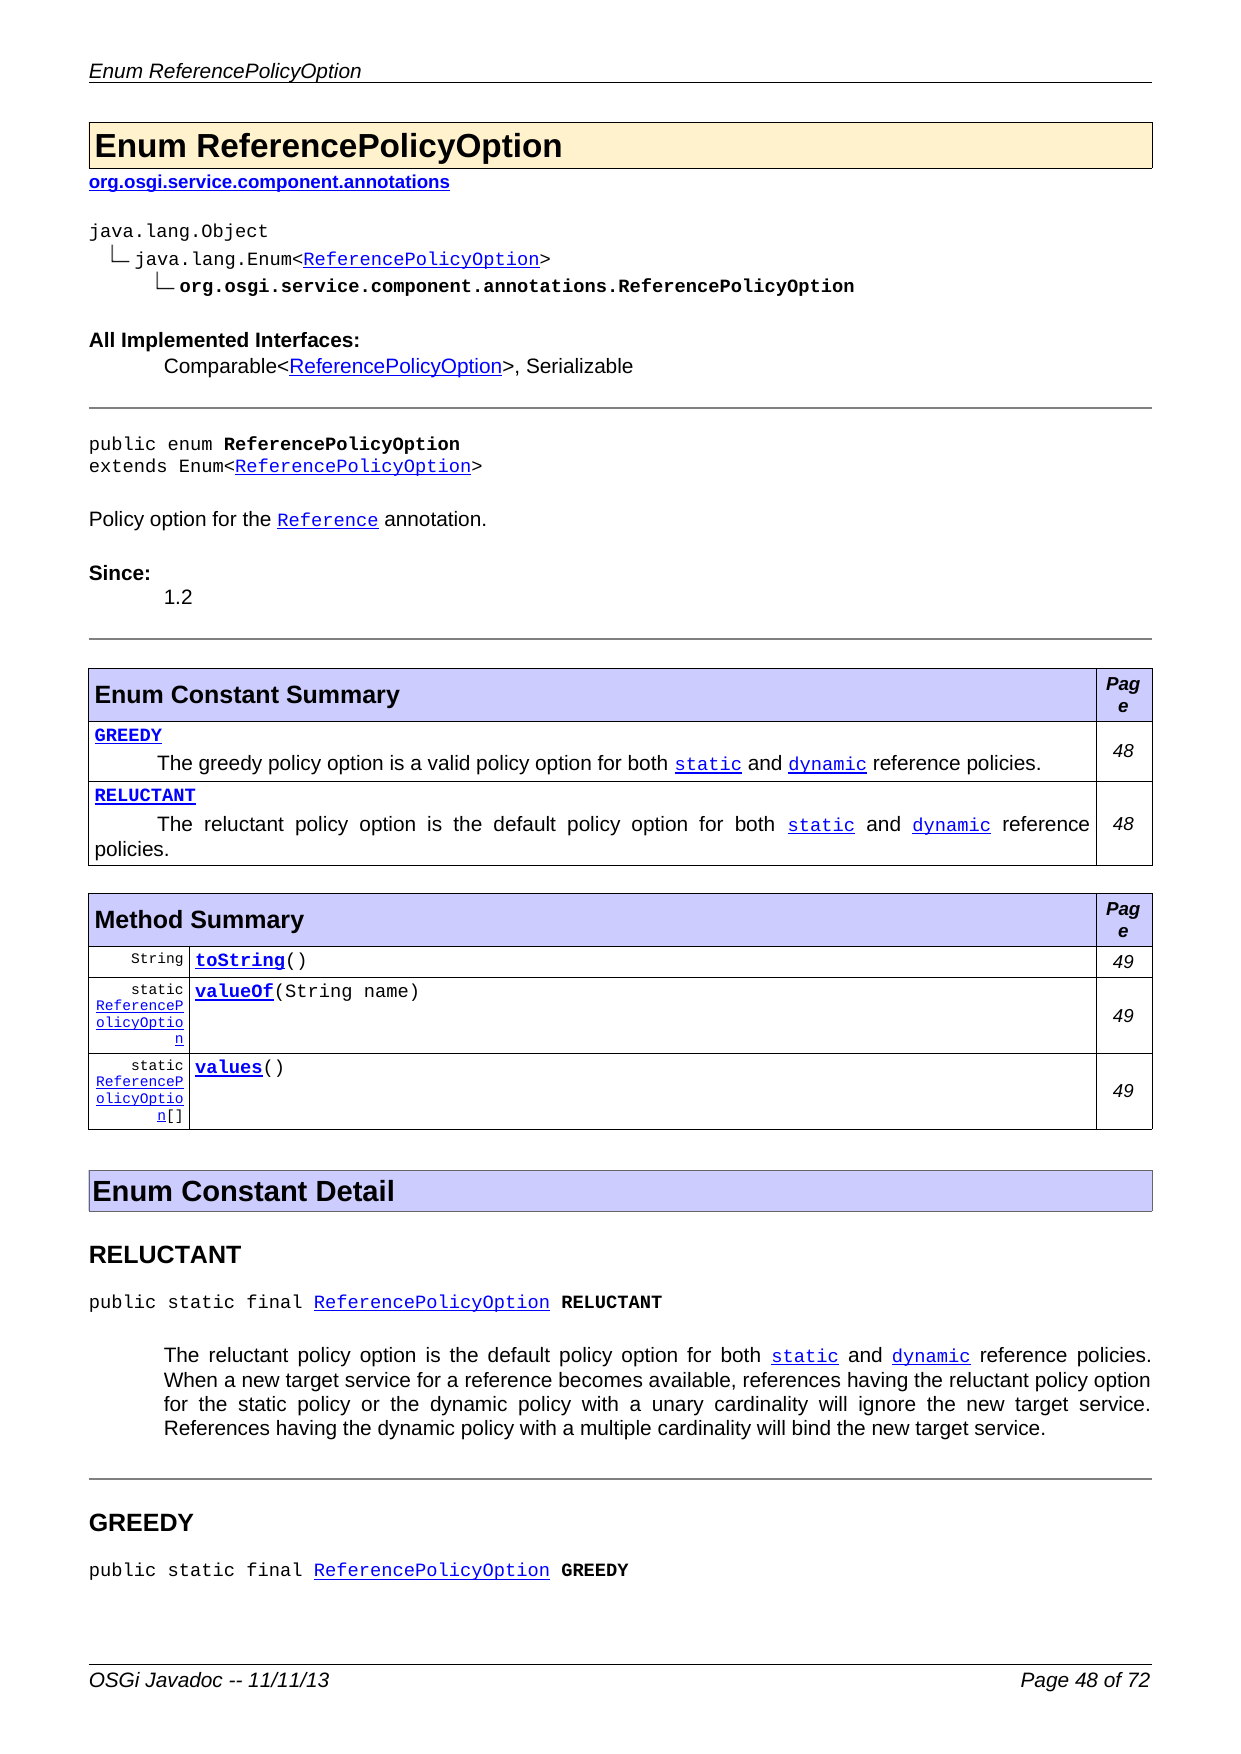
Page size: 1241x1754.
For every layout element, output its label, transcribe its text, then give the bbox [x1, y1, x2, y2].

text extends Enum<ReferencePolicyOption> [88, 456, 1152, 478]
subtitle RELUCTANT [88, 1239, 1152, 1268]
table_header Page [1097, 894, 1152, 946]
text 1.2 [163, 585, 1152, 609]
text public static final ReferencePolicyOption GREEDY [88, 1561, 1152, 1582]
text Comparable<ReferencePolicyOption>, Serializable [163, 354, 1152, 378]
text Policy option for the Reference annotation. [88, 507, 1152, 532]
table_cell 49 [1097, 1054, 1152, 1129]
table_cell valueOf(String name) [190, 978, 1096, 1053]
text The reluctant policy option is the default policy option for both static and dynamic reference policies. When a new target service for a reference becomes available, references having the reluctant policy option for the static policy or the dynamic policy with a unary cardinality will ignore the new target service. References having the dynamic policy with a multiple cardinality will bind the new target service. [163, 1343, 1152, 1440]
table_cell toString() [190, 947, 1096, 977]
table_cell static ReferencePolicyOption [89, 978, 189, 1053]
picture [111, 243, 135, 266]
text java.lang.Enum<ReferencePolicyOption> [88, 243, 1152, 271]
table_cell 48 [1097, 722, 1152, 781]
text public static final ReferencePolicyOption RELUCTANT [88, 1292, 1152, 1314]
table_cell RELUCTANT The reluctant policy option is the default policy option for both static and dynamic reference policies. [89, 782, 1096, 865]
text public enum ReferencePolicyOption [88, 435, 1152, 456]
table_cell 49 [1097, 947, 1152, 977]
table_cell GREEDY The greedy policy option is a valid policy option for both static and dynamic reference policies. [89, 722, 1096, 781]
table_header Page [1097, 669, 1152, 721]
text org.osgi.service.component.annotations.ReferencePolicyOption [88, 271, 1152, 298]
table_cell 49 [1097, 978, 1152, 1053]
subtitle Enum Constant Detail [90, 1171, 1152, 1211]
table_cell 48 [1097, 782, 1152, 865]
table_cell values() [190, 1054, 1096, 1129]
text org.osgi.service.component.annotations [88, 171, 1152, 193]
table_header Enum Constant Summary [89, 669, 1096, 721]
text Since: [88, 561, 1152, 585]
table_cell static ReferencePolicyOption[] [89, 1054, 189, 1129]
text java.lang.Object [88, 222, 1152, 243]
subtitle GREEDY [88, 1508, 1152, 1537]
subtitle Enum ReferencePolicyOption [90, 123, 1152, 168]
picture [156, 270, 180, 293]
table_header Method Summary [89, 894, 1096, 946]
table_cell String [89, 947, 189, 977]
subtitle All Implemented Interfaces: [88, 327, 1152, 351]
